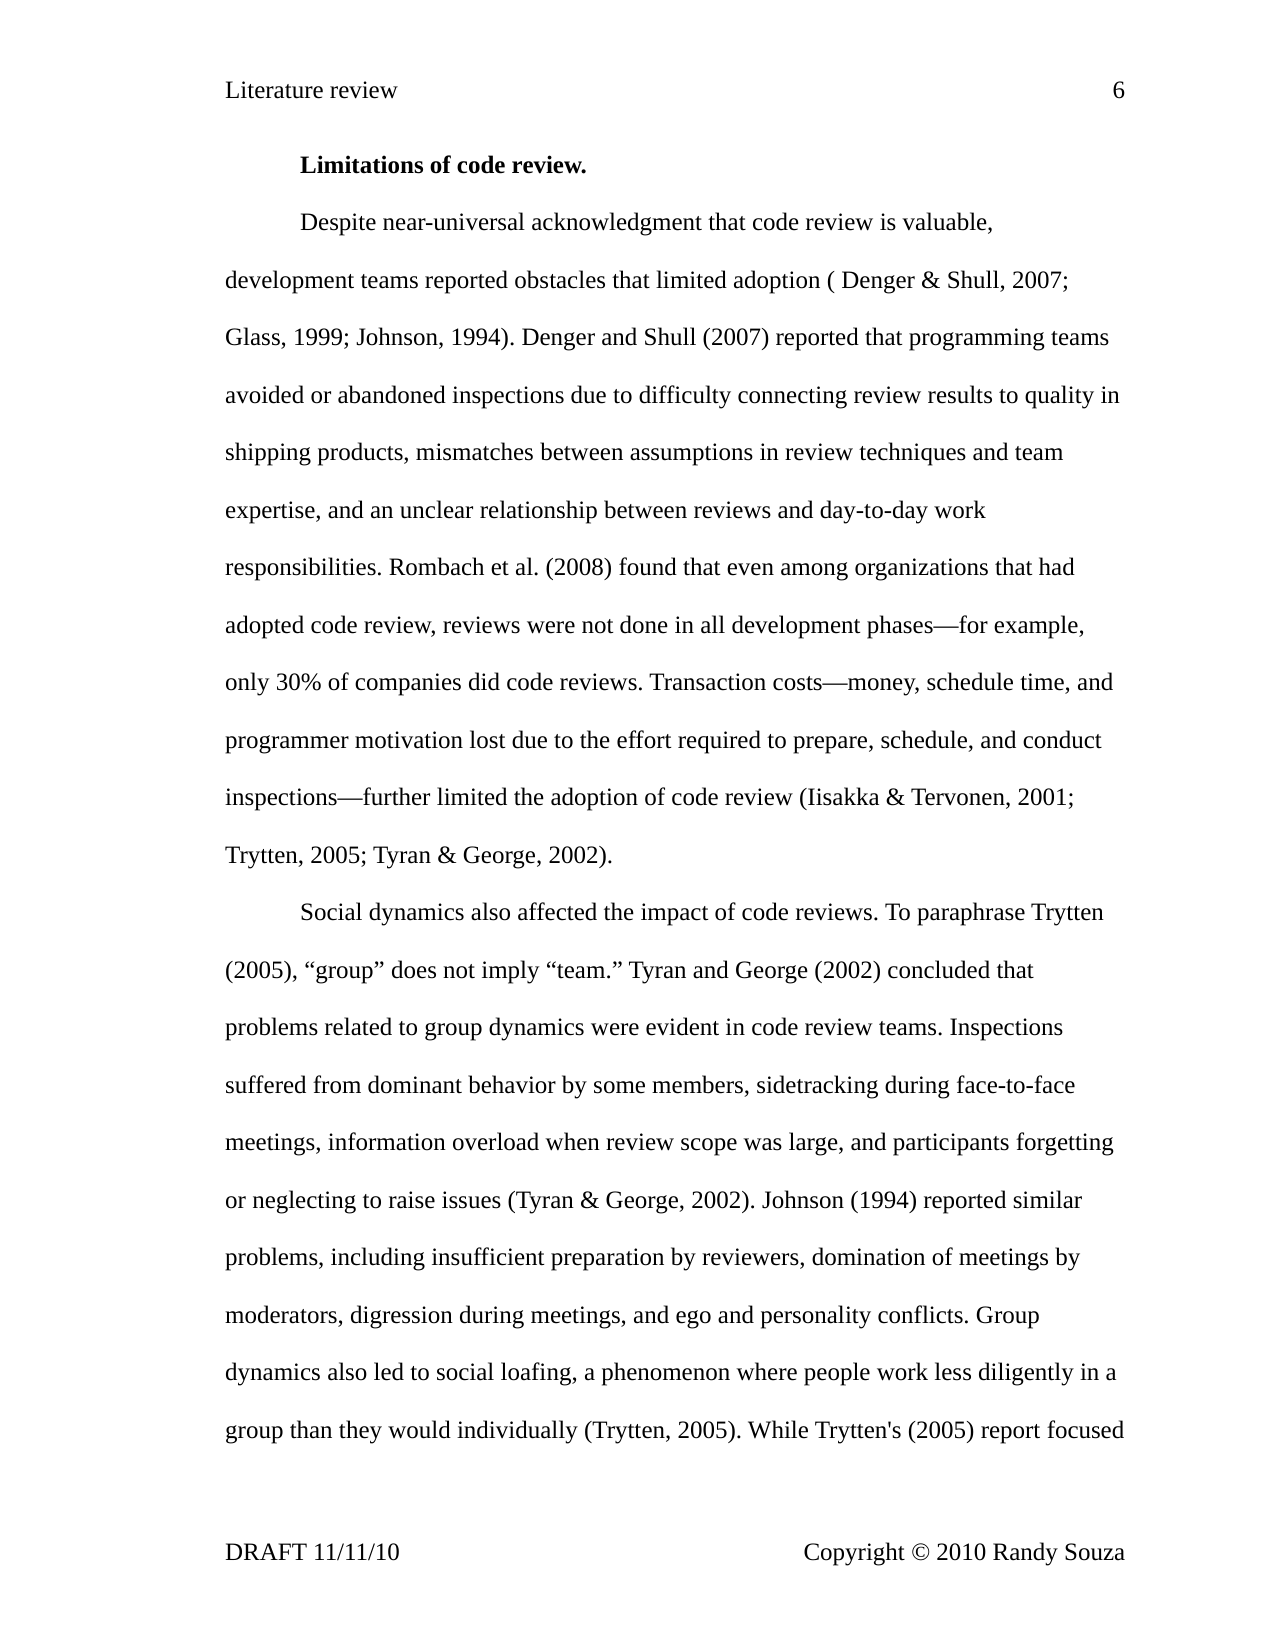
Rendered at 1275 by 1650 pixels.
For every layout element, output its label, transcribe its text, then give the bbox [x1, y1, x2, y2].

text Social dynamics also affected the impact of code reviews. To paraphrase Trytten (2005), “group” does not imply “team.” Tyran and George (2002) concluded that problems related to group dynamics were evident in code review teams. Inspections suffered from dominant behavior by some members, sidetracking during face-to-face meetings, information overload when review scope was large, and participants forgetting or neglecting to raise issues (Tyran & George, 2002). Johnson (1994) reported similar problems, including insufficient preparation by reviewers, domination of meetings by moderators, digression during meetings, and ego and personality conflicts. Group dynamics also led to social loafing, a phenomenon where people work less diligently in a group than they would individually (Trytten, 2005). While Trytten's (2005) report focused [225, 897, 1125, 1444]
subtitle Limitations of code review. [300, 150, 1125, 179]
text Despite near-universal acknowledgment that code review is valuable, development teams reported obstacles that limited adoption ( Denger & Shull, 2007; Glass, 1999; Johnson, 1994). Denger and Shull (2007) reported that programming teams avoided or abandoned inspections due to difficulty connecting review results to quality in shipping products, mismatches between assumptions in review techniques and team expertise, and an unclear relationship between reviews and day-to-day work responsibilities. Rombach et al. (2008) found that even among organizations that had adopted code review, reviews were not done in all development phases—for example, only 30% of companies did code reviews. Transaction costs—money, schedule time, and programmer motivation lost due to the effort required to prepare, schedule, and conduct inspections—further limited the adoption of code review (Iisakka & Tervonen, 2001; Trytten, 2005; Tyran & George, 2002). [225, 207, 1125, 869]
